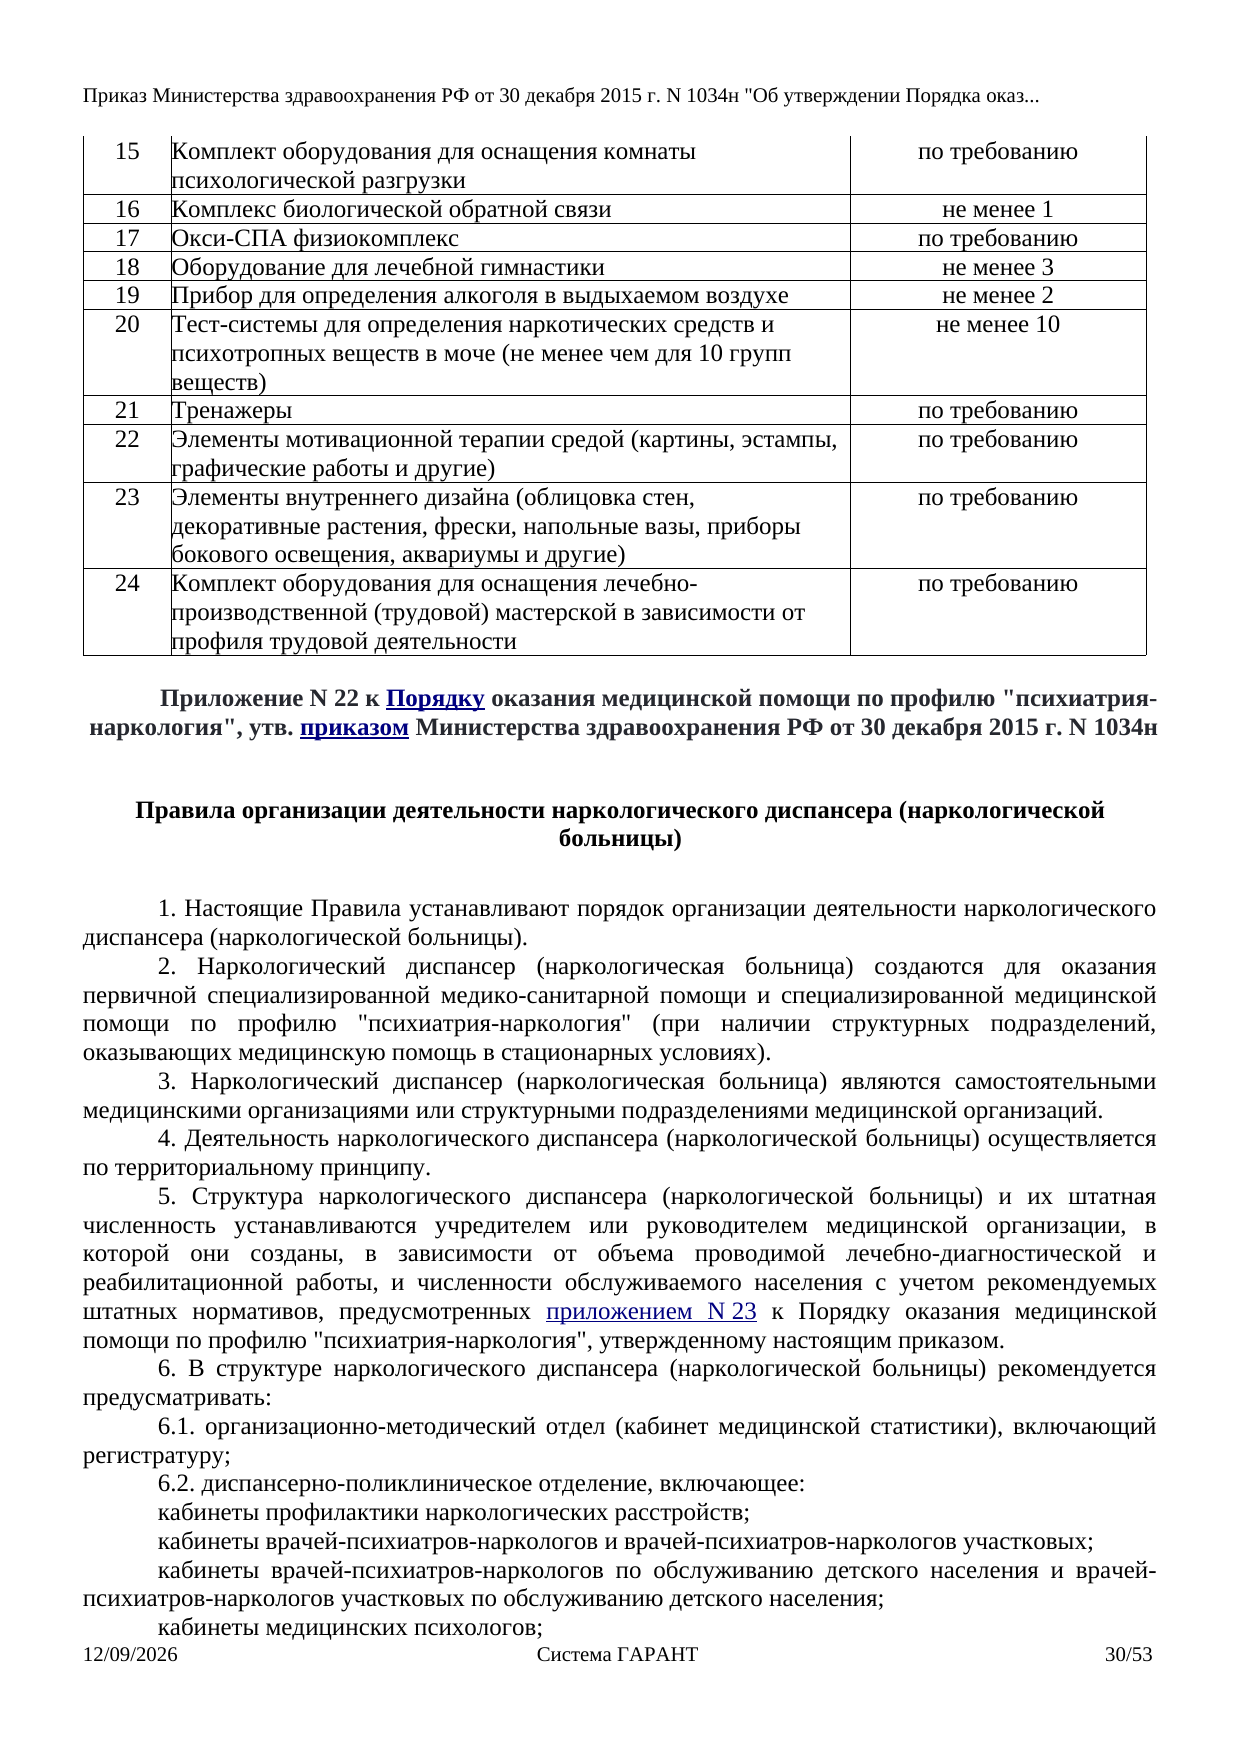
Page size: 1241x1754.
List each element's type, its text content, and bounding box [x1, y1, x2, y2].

table_cell по требованию [851, 425, 1146, 482]
table_cell Элементы внутреннего дизайна (облицовка стен, декоративные растения, фрески, напольные вазы, приборы бокового освещения, аквариумы и другие) [172, 483, 850, 568]
table_cell 24 [84, 569, 171, 655]
table_cell не менее 3 [851, 252, 1146, 280]
subtitle Правила организации деятельности наркологического диспансера (наркологической больницы) [83, 795, 1157, 852]
table_cell не менее 2 [851, 281, 1146, 309]
text 4. Деятельность наркологического диспансера (наркологической больницы) осуществляется по территориальному принципу. [83, 1123, 1157, 1181]
table_cell по требованию [851, 569, 1146, 655]
text кабинеты профилактики наркологических расстройств; [83, 1497, 1157, 1526]
text 2. Наркологический диспансер (наркологическая больница) создаются для оказания первичной специализированной медико-санитарной помощи и специализированной медицинской помощи по профилю "психиатрия-наркология" (при наличии структурных подразделений, оказывающих медицинскую помощь в стационарных условиях). [83, 951, 1157, 1066]
table_cell по требованию [851, 136, 1146, 194]
table_cell Комплект оборудования для оснащения комнаты психологической разгрузки [172, 136, 850, 194]
text Приложение N 22 к Порядку оказания медицинской помощи по профилю "психиатрия-наркология", утв. приказом Министерства здравоохранения РФ от 30 декабря 2015 г. N 1034н [83, 683, 1157, 741]
table_cell 16 [84, 195, 171, 223]
table_cell Оборудование для лечебной гимнастики [172, 252, 850, 280]
text 6.1. организационно-методический отдел (кабинет медицинской статистики), включающий регистратуру; [83, 1411, 1157, 1468]
text 5. Структура наркологического диспансера (наркологической больницы) и их штатная численность устанавливаются учредителем или руководителем медицинской организации, в которой они созданы, в зависимости от объема проводимой лечебно-диагностической и реабилитационной работы, и численности обслуживаемого населения с учетом рекомендуемых штатных нормативов, предусмотренных приложением N 23 к Порядку оказания медицинской помощи по профилю "психиатрия-наркология", утвержденному настоящим приказом. [83, 1181, 1157, 1353]
text 3. Наркологический диспансер (наркологическая больница) являются самостоятельными медицинскими организациями или структурными подразделениями медицинской организаций. [83, 1066, 1157, 1123]
text кабинеты врачей-психиатров-наркологов по обслуживанию детского населения и врачей-психиатров-наркологов участковых по обслуживанию детского населения; [83, 1555, 1157, 1612]
table_cell 19 [84, 281, 171, 309]
table_cell 15 [84, 136, 171, 194]
table_cell 22 [84, 425, 171, 482]
table_cell Элементы мотивационной терапии средой (картины, эстампы, графические работы и другие) [172, 425, 850, 482]
table_cell 21 [84, 396, 171, 424]
table_cell не менее 1 [851, 195, 1146, 223]
table_cell 23 [84, 483, 171, 568]
text 1. Настоящие Правила устанавливают порядок организации деятельности наркологического диспансера (наркологической больницы). [83, 893, 1157, 951]
table_cell не менее 10 [851, 310, 1146, 395]
table_cell Тренажеры [172, 396, 850, 424]
table_cell Комплект оборудования для оснащения лечебно-производственной (трудовой) мастерской в зависимости от профиля трудовой деятельности [172, 569, 850, 655]
table_cell Окси-СПА физиокомплекс [172, 224, 850, 251]
text 6.2. диспансерно-поликлиническое отделение, включающее: [83, 1468, 1157, 1497]
text кабинеты медицинских психологов; [83, 1612, 1157, 1641]
table_cell Комплекс биологической обратной связи [172, 195, 850, 223]
table_cell 18 [84, 252, 171, 280]
table_cell по требованию [851, 483, 1146, 568]
table_cell 20 [84, 310, 171, 395]
table_cell Тест-системы для определения наркотических средств и психотропных веществ в моче (не менее чем для 10 групп веществ) [172, 310, 850, 395]
table_cell Прибор для определения алкоголя в выдыхаемом воздухе [172, 281, 850, 309]
text 6. В структуре наркологического диспансера (наркологической больницы) рекомендуется предусматривать: [83, 1353, 1157, 1411]
table_cell по требованию [851, 224, 1146, 251]
table_cell по требованию [851, 396, 1146, 424]
table_cell 17 [84, 224, 171, 251]
text кабинеты врачей-психиатров-наркологов и врачей-психиатров-наркологов участковых; [83, 1526, 1157, 1555]
